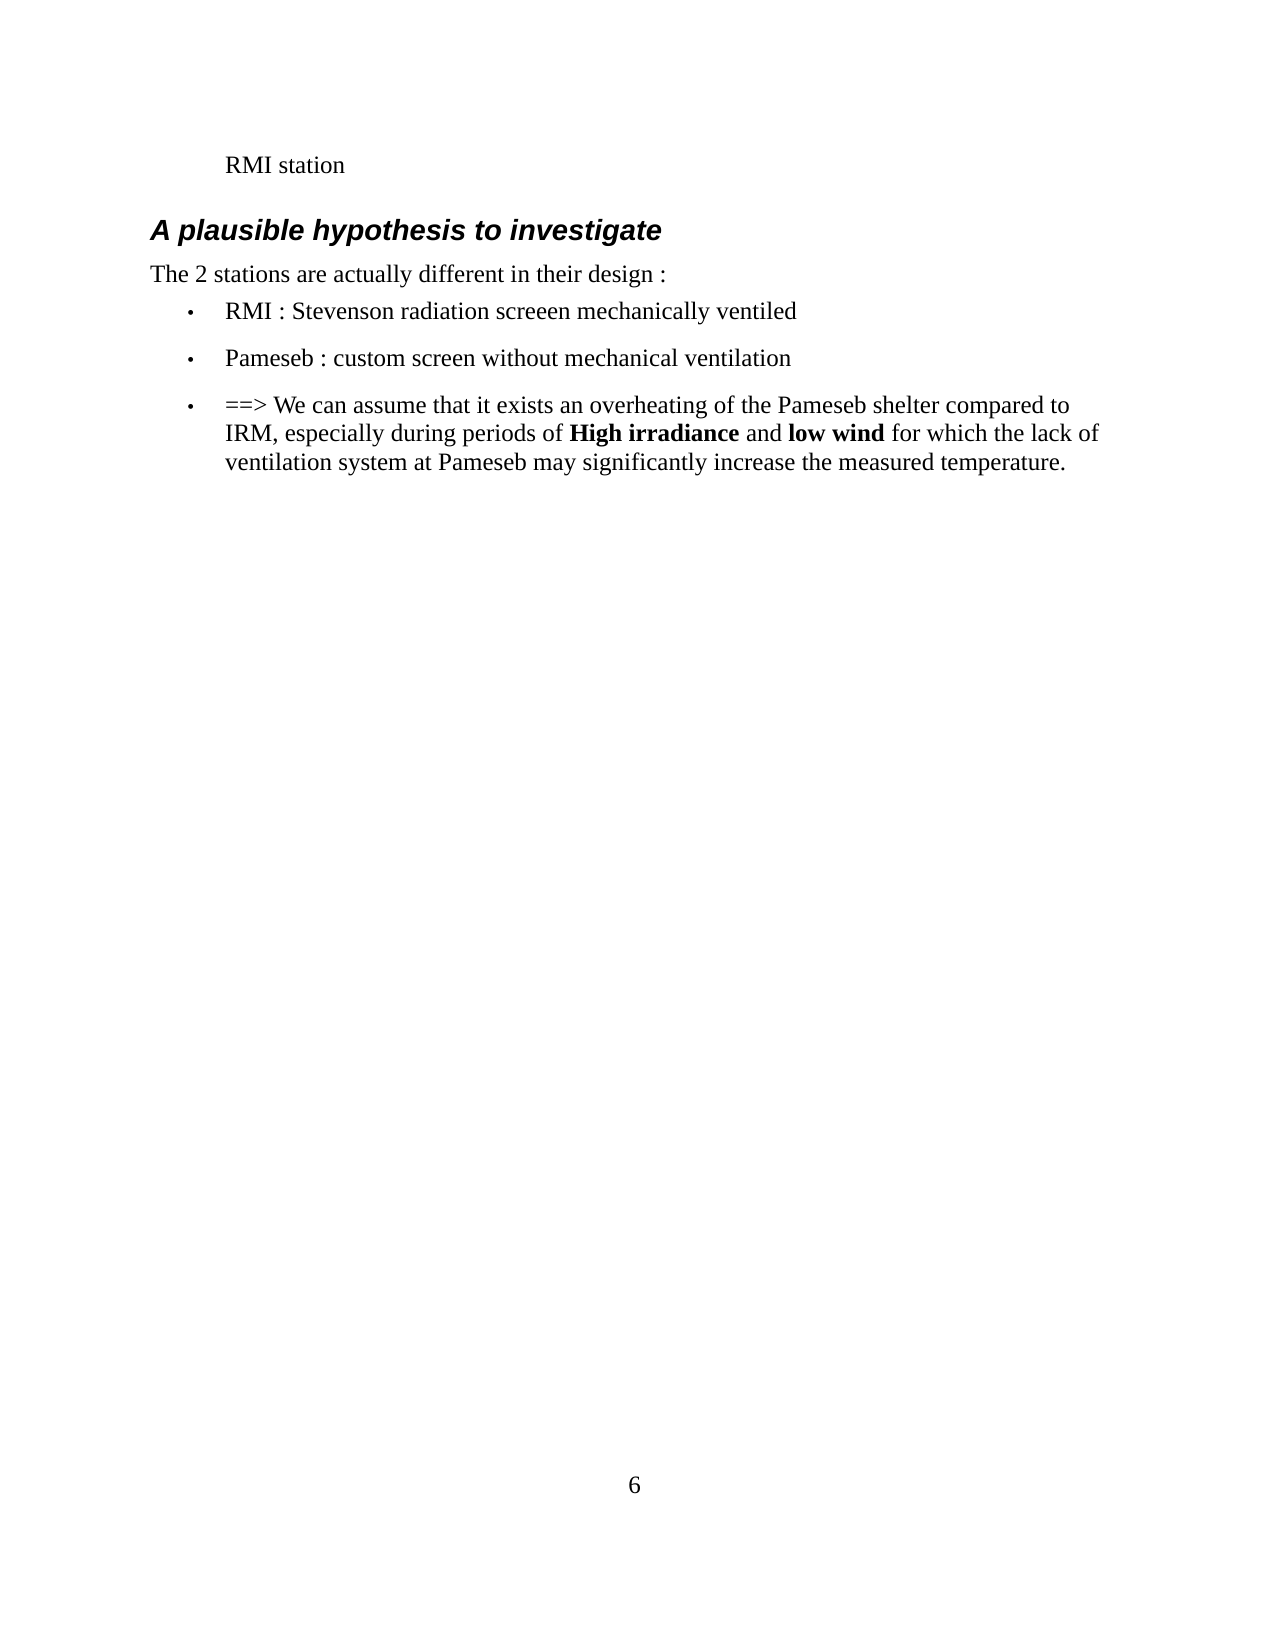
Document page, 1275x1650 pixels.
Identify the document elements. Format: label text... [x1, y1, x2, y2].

list Pameseb : custom screen without mechanical ventilation [187, 343, 1125, 372]
list ==> We can assume that it exists an overheating of the Pameseb shelter compared to IRM, especially during periods of High irradiance and low wind for which the lack of ventilation system at Pameseb may significantly increase the measured temperature. [187, 390, 1125, 476]
text The 2 stations are actually different in their design : [150, 259, 1125, 287]
subtitle A plausible hypothesis to investigate [150, 213, 1125, 246]
list RMI station [187, 150, 1125, 179]
list RMI : Stevenson radiation screeen mechanically ventiled [187, 296, 1125, 325]
